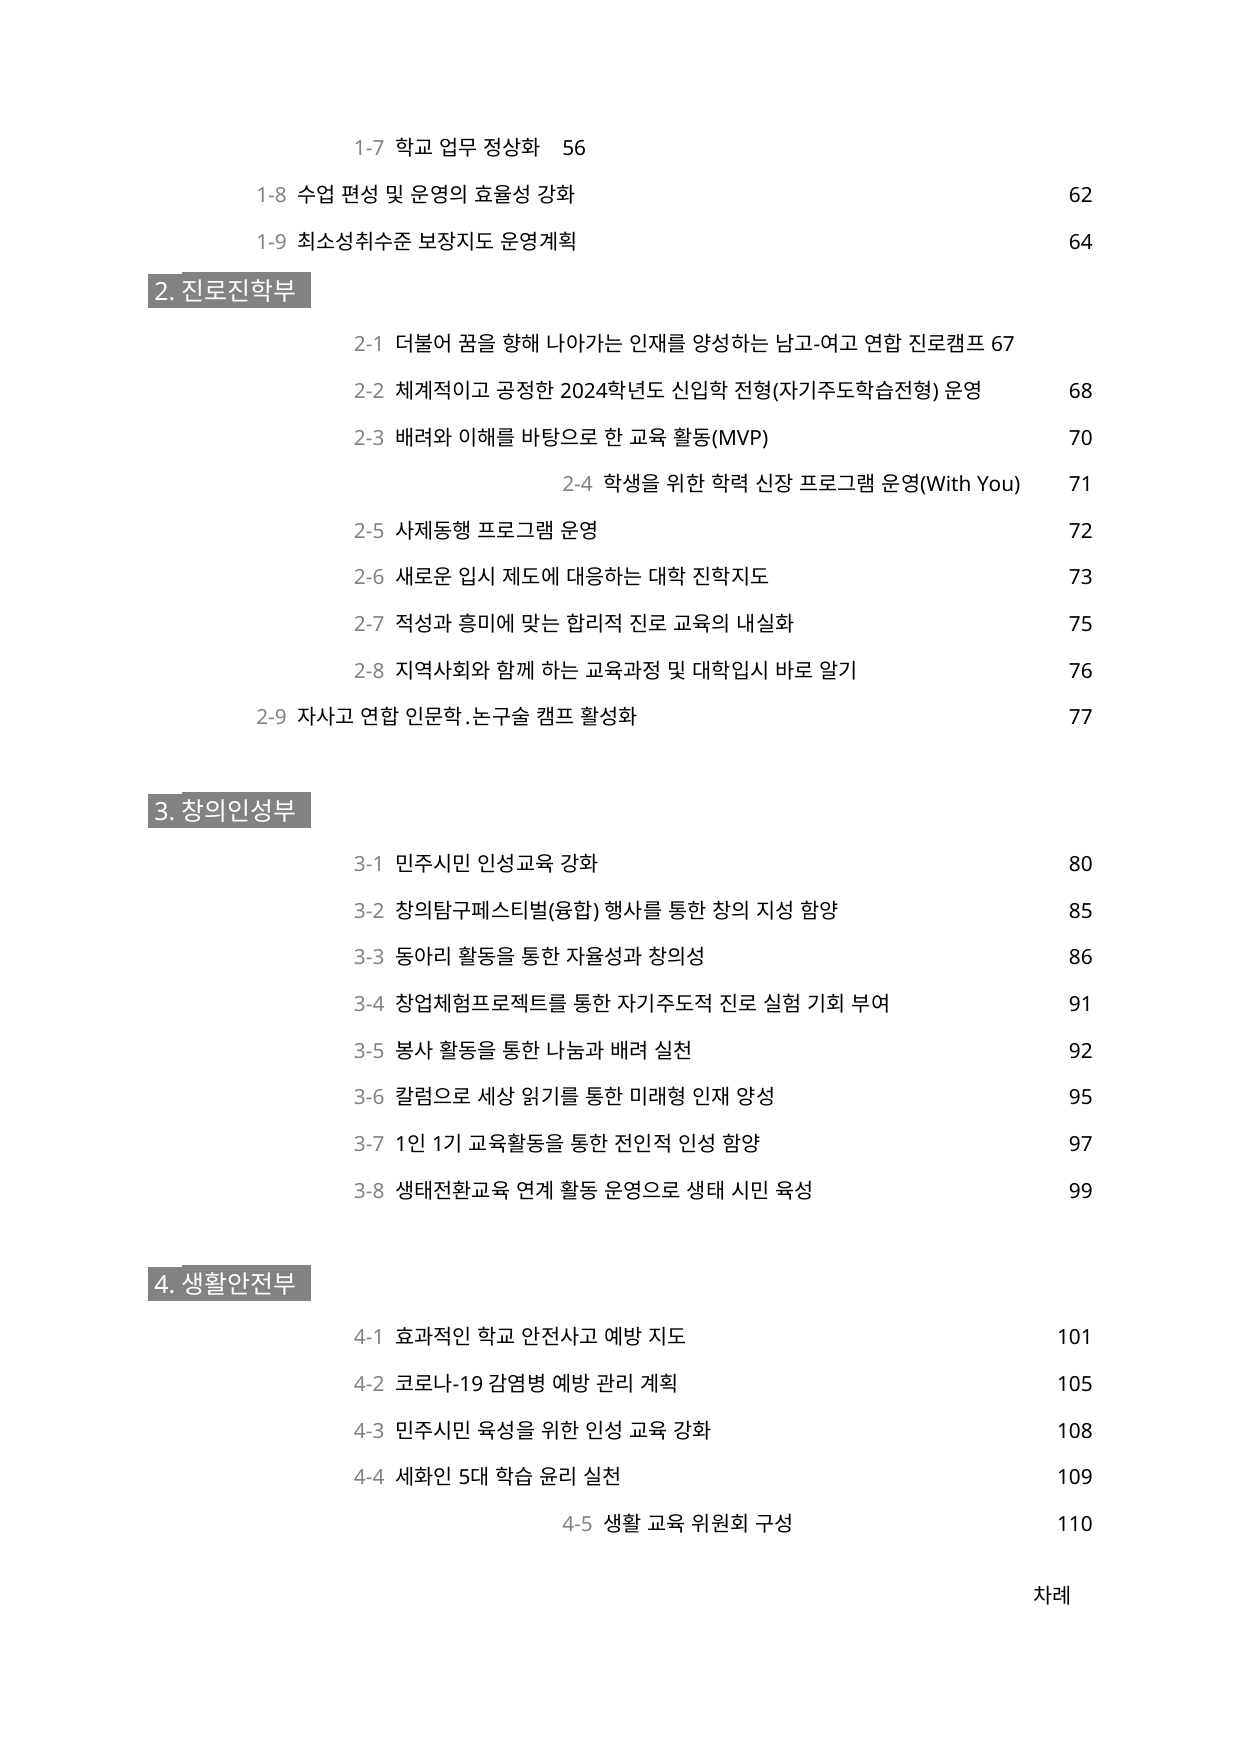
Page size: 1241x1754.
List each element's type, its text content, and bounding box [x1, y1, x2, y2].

text 2-6 새로운 입시 제도에 대응하는 대학 진학지도 73 [148, 561, 1093, 591]
text 2-3 배려와 이해를 바탕으로 한 교육 활동(MVP) 70 2-4 학생을 위한 학력 신장 프로그램 운영(With You) 71 [148, 421, 1093, 498]
text 1-8 수업 편성 및 운영의 효율성 강화 62 [148, 178, 1093, 209]
text 1-7 학교 업무 정상화 56 [148, 132, 1093, 162]
text 4-4 세화인 5대 학습 윤리 실천 109 4-5 생활 교육 위원회 구성 110 [148, 1461, 1093, 1537]
text 3-8 생태전환교육 연계 활동 운영으로 생태 시민 육성 99 [148, 1174, 1093, 1204]
text 2-5 사제동행 프로그램 운영 72 [148, 514, 1093, 544]
text 2-2 체계적이고 공정한 2024학년도 신입학 전형(자기주도학습전형) 운영 68 [148, 374, 1093, 404]
text 4-2 코로나-19 감염병 예방 관리 계획 105 [148, 1367, 1093, 1398]
text 3-4 창업체험프로젝트를 통한 자기주도적 진로 실험 기회 부여 91 [148, 987, 1093, 1018]
text 3. 창의인성부 [148, 792, 1093, 828]
text 2-1 더불어 꿈을 향해 나아가는 인재를 양성하는 남고-여고 연합 진로캠프 67 [148, 327, 1093, 358]
text 3-2 창의탐구페스티벌(융합) 행사를 통한 창의 지성 함양 85 [148, 894, 1093, 924]
text 4-3 민주시민 육성을 위한 인성 교육 강화 108 [148, 1414, 1093, 1444]
text 3-6 칼럼으로 세상 읽기를 통한 미래형 인재 양성 95 [148, 1081, 1093, 1111]
text 4. 생활안전부 [148, 1265, 1093, 1301]
text 2-7 적성과 흥미에 맞는 합리적 진로 교육의 내실화 75 [148, 607, 1093, 638]
text 2. 진로진학부 [148, 272, 1093, 308]
text 3-3 동아리 활동을 통한 자율성과 창의성 86 [148, 941, 1093, 971]
text 2-9 자사고 연합 인문학․논구술 캠프 활성화 77 [148, 701, 1093, 731]
text 3-7 1인 1기 교육활동을 통한 전인적 인성 함양 97 [148, 1127, 1093, 1158]
text 3-1 민주시민 인성교육 강화 80 [148, 847, 1093, 878]
text 4-1 효과적인 학교 안전사고 예방 지도 101 [148, 1321, 1093, 1351]
text 2-8 지역사회와 함께 하는 교육과정 및 대학입시 바로 알기 76 [148, 654, 1093, 684]
text 3-5 봉사 활동을 통한 나눔과 배려 실천 92 [148, 1034, 1093, 1064]
text 1-9 최소성취수준 보장지도 운영계획 64 [148, 225, 1093, 255]
